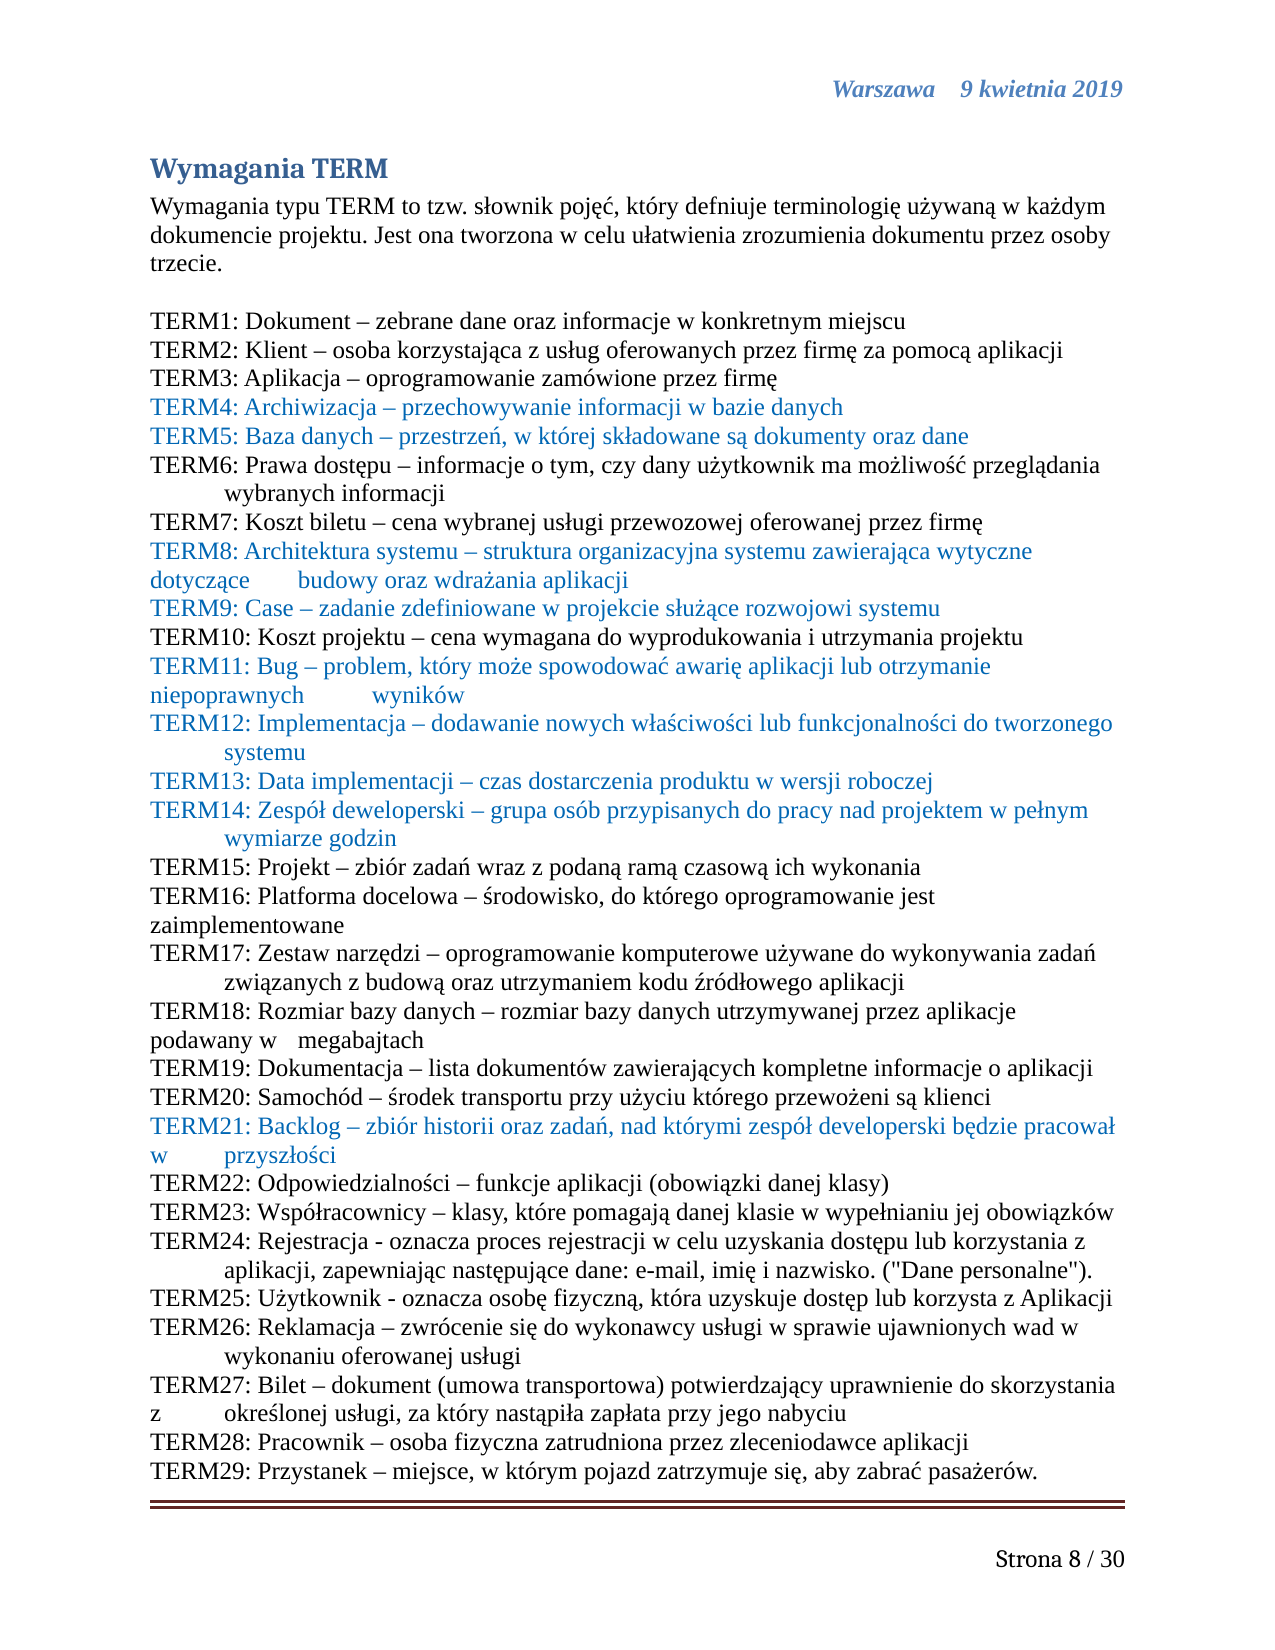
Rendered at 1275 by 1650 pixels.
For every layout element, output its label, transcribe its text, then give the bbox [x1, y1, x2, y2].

text TERM2: Klient – osoba korzystająca z usług oferowanych przez firmę za pomocą aplikacji [150, 335, 1125, 363]
text TERM13: Data implementacji – czas dostarczenia produktu w wersji roboczej [150, 766, 1125, 795]
text TERM23: Współracownicy – klasy, które pomagają danej klasie w wypełnianiu jej obowiązków [150, 1197, 1125, 1226]
subtitle Wymagania TERM [150, 152, 1125, 186]
text TERM24: Rejestracja - oznacza proces rejestracji w celu uzyskania dostępu lub korzystania z aplikacji, zapewniając następujące dane: e-mail, imię i nazwisko. ("Dane personalne"). [150, 1226, 1125, 1283]
text TERM17: Zestaw narzędzi – oprogramowanie komputerowe używane do wykonywania zadań związanych z budową oraz utrzymaniem kodu źródłowego aplikacji [150, 938, 1125, 996]
text TERM3: Aplikacja – oprogramowanie zamówione przez firmę [150, 363, 1125, 392]
text TERM21: Backlog – zbiór historii oraz zadań, nad którymi zespół developerski będzie pracował w przyszłości [150, 1111, 1125, 1168]
text TERM4: Archiwizacja – przechowywanie informacji w bazie danych [150, 392, 1125, 421]
text TERM12: Implementacja – dodawanie nowych właściwości lub funkcjonalności do tworzonego systemu [150, 708, 1125, 766]
text Wymagania typu TERM to tzw. słownik pojęć, który defniuje terminologię używaną w każdym dokumencie projektu. Jest ona tworzona w celu ułatwienia zrozumienia dokumentu przez osoby trzecie. [150, 191, 1125, 277]
text TERM6: Prawa dostępu – informacje o tym, czy dany użytkownik ma możliwość przeglądania wybranych informacji [150, 450, 1125, 507]
text TERM15: Projekt – zbiór zadań wraz z podaną ramą czasową ich wykonania [150, 852, 1125, 881]
text TERM16: Platforma docelowa – środowisko, do którego oprogramowanie jest zaimplementowane [150, 881, 1125, 938]
text TERM1: Dokument – zebrane dane oraz informacje w konkretnym miejscu [150, 306, 1125, 335]
text TERM29: Przystanek – miejsce, w którym pojazd zatrzymuje się, aby zabrać pasażerów. [150, 1456, 1125, 1485]
text TERM8: Architektura systemu – struktura organizacyjna systemu zawierająca wytyczne dotyczące budowy oraz wdrażania aplikacji [150, 536, 1125, 593]
text TERM26: Reklamacja – zwrócenie się do wykonawcy usługi w sprawie ujawnionych wad w wykonaniu oferowanej usługi [150, 1312, 1125, 1370]
text TERM22: Odpowiedzialności – funkcje aplikacji (obowiązki danej klasy) [150, 1168, 1125, 1197]
text TERM27: Bilet – dokument (umowa transportowa) potwierdzający uprawnienie do skorzystania z określonej usługi, za który nastąpiła zapłata przy jego nabyciu [150, 1370, 1125, 1427]
text TERM19: Dokumentacja – lista dokumentów zawierających kompletne informacje o aplikacji [150, 1053, 1125, 1082]
text TERM10: Koszt projektu – cena wymagana do wyprodukowania i utrzymania projektu [150, 622, 1125, 651]
text TERM9: Case – zadanie zdefiniowane w projekcie służące rozwojowi systemu [150, 593, 1125, 622]
text TERM5: Baza danych – przestrzeń, w której składowane są dokumenty oraz dane [150, 421, 1125, 450]
text TERM11: Bug – problem, który może spowodować awarię aplikacji lub otrzymanie niepoprawnych wyników [150, 651, 1125, 708]
text TERM25: Użytkownik - oznacza osobę fizyczną, która uzyskuje dostęp lub korzysta z Aplikacji [150, 1283, 1125, 1312]
text TERM28: Pracownik – osoba fizyczna zatrudniona przez zleceniodawce aplikacji [150, 1427, 1125, 1456]
text TERM20: Samochód – środek transportu przy użyciu którego przewożeni są klienci [150, 1082, 1125, 1111]
text TERM18: Rozmiar bazy danych – rozmiar bazy danych utrzymywanej przez aplikacje podawany w megabajtach [150, 996, 1125, 1053]
text TERM14: Zespół deweloperski – grupa osób przypisanych do pracy nad projektem w pełnym wymiarze godzin [150, 795, 1125, 852]
text TERM7: Koszt biletu – cena wybranej usługi przewozowej oferowanej przez firmę [150, 507, 1125, 536]
